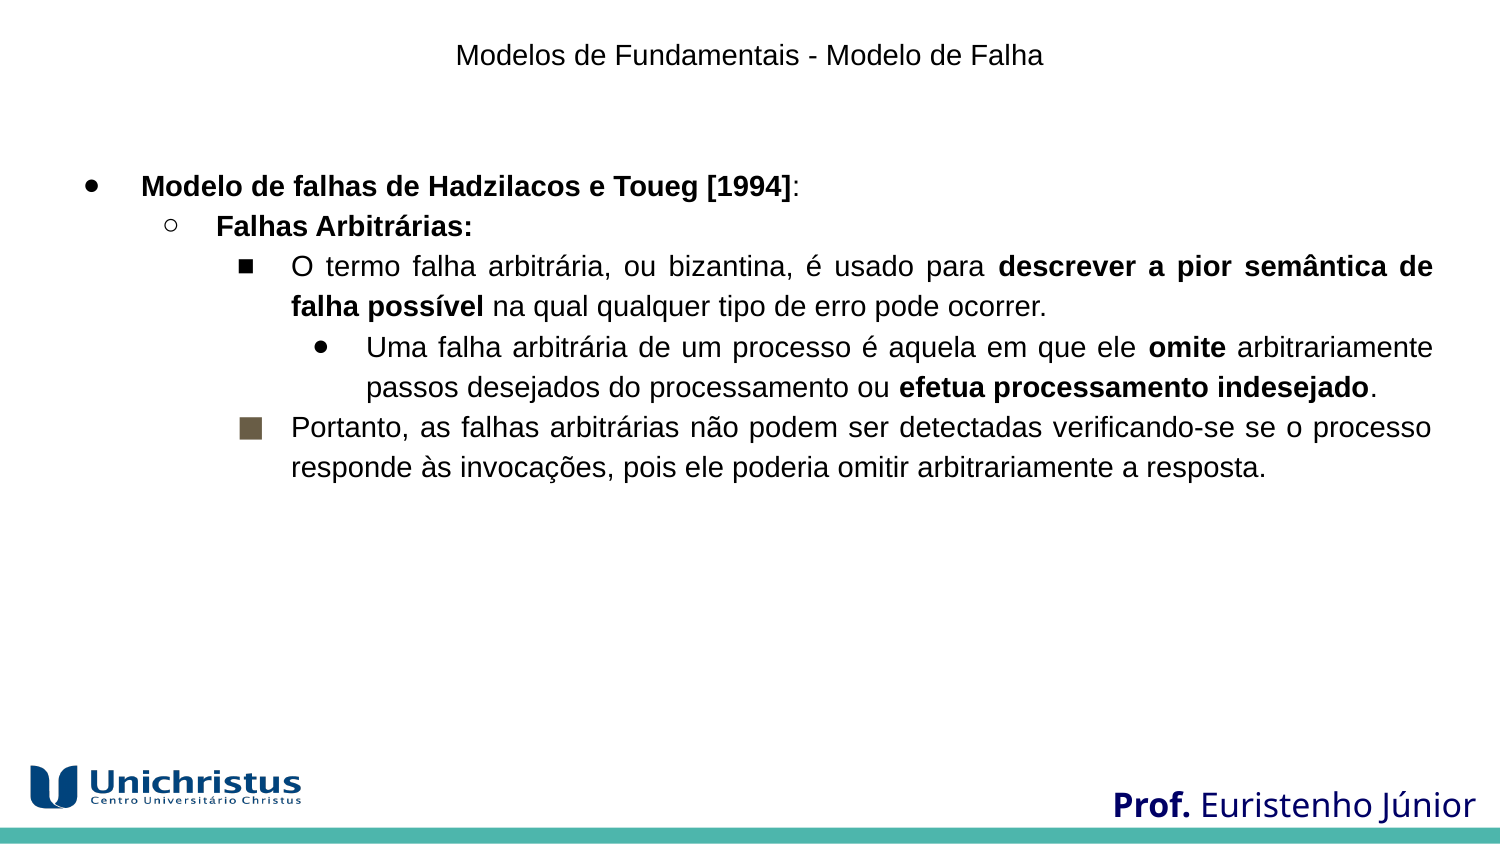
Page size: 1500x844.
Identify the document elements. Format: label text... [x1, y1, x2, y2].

text_box Prof. Euristenho Júnior [1097, 773, 1494, 829]
picture [26, 763, 305, 810]
list Modelo de falhas de Hadzilacos e Toueg [1994]: Falhas Arbitrárias: O termo falha arbitrária, ou bizantina, é usado para descrever a pior semântica de falha possível na qual qualquer tipo de erro pode ocorrer. Uma falha arbitrária de um processo é aquela em que ele omite arbitrariamente passos desejados do processamento ou efetua processamento indesejado. Portanto, as falhas arbitrárias não podem ser detectadas verificando-se se o processo responde às invocações, pois ele poderia omitir arbitrariamente a resposta. [51, 152, 1449, 750]
title Modelos de Fundamentais - Modelo de Falha [51, 20, 1449, 137]
